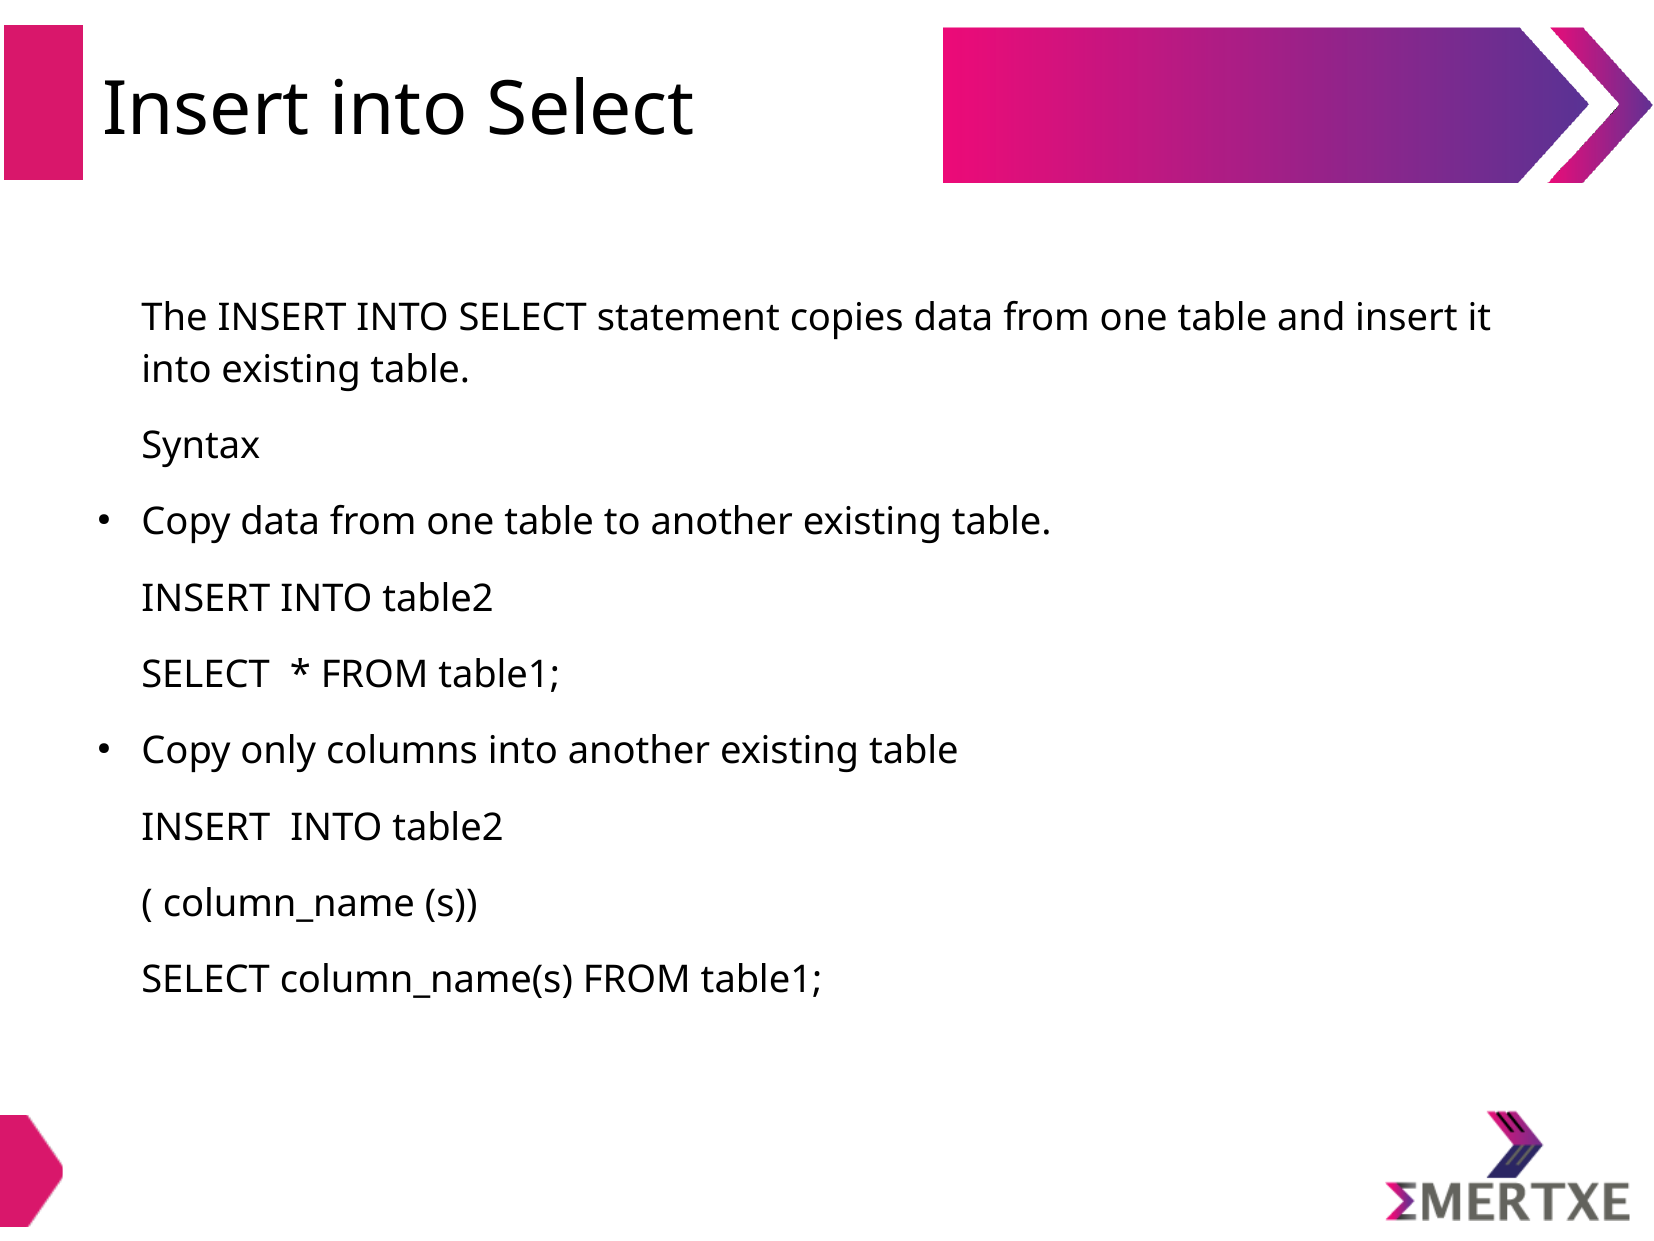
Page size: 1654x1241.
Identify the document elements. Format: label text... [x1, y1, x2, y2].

picture [1385, 1107, 1631, 1221]
list The INSERT INTO SELECT statement copies data from one table and insert it into existing table. Syntax Copy data from one table to another existing table. INSERT INTO table2 SELECT * FROM table1; Copy only columns into another existing table INSERT INTO table2 ( column_name (s)) SELECT column_name(s) FROM table1; [82, 290, 1571, 1010]
title Insert into Select [82, 2, 1571, 210]
picture [1571, 27, 1653, 183]
